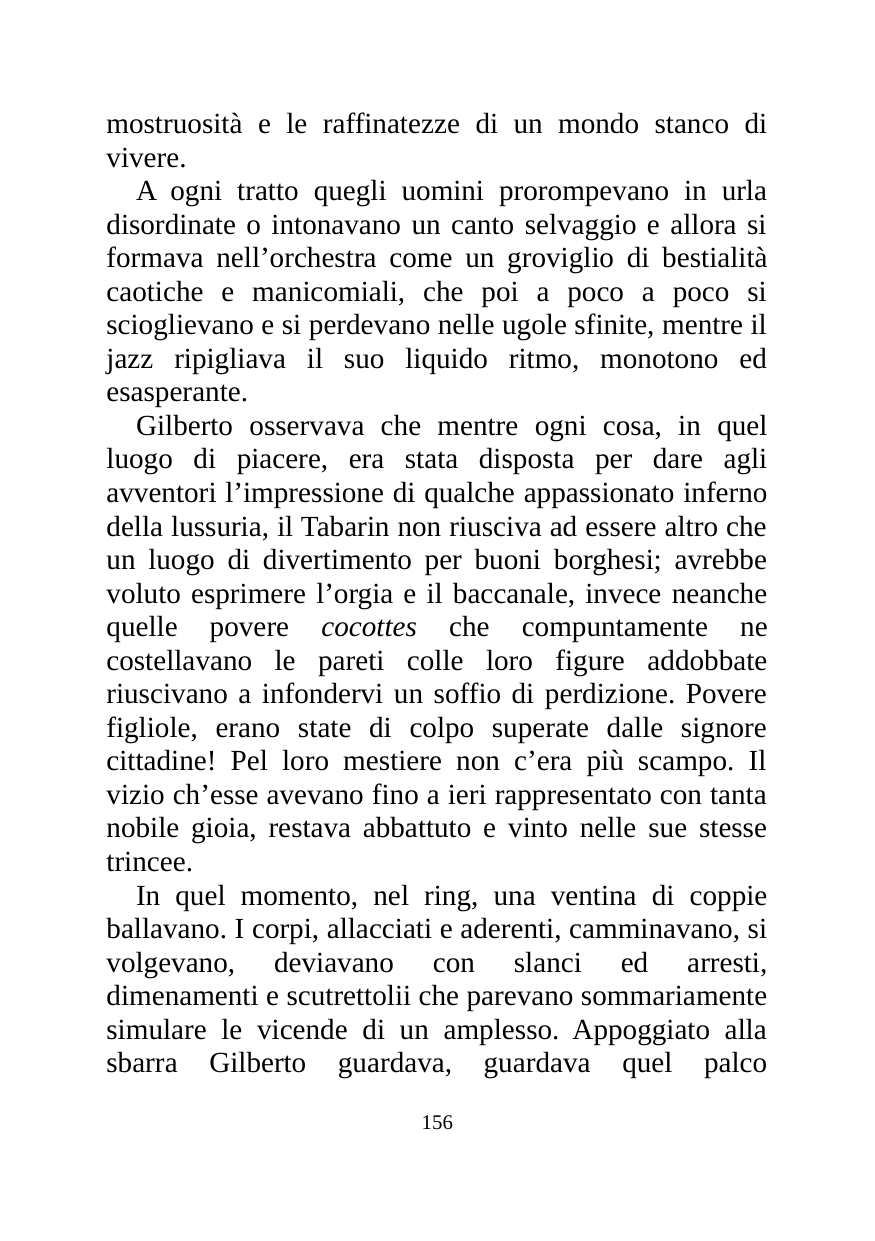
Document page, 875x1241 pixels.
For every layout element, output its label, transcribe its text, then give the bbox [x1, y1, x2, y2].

text mostruosità e le raffinatezze di un mondo stanco di vivere. [106, 106, 768, 173]
text In quel momento, nel ring, una ventina di coppie ballavano. I corpi, allacciati e aderenti, camminavano, si volgevano, deviavano con slanci ed arresti, dimenamenti e scutrettolii che parevano sommariamente simulare le vicende di un amplesso. Appoggiato alla sbarra Gilberto guardava, guardava quel palco [106, 878, 768, 1079]
text Gilberto osservava che mentre ogni cosa, in quel luogo di piacere, era stata disposta per dare agli avventori l’impressione di qualche appassionato inferno della lussuria, il Tabarin non riusciva ad essere altro che un luogo di divertimento per buoni borghesi; avrebbe voluto esprimere l’orgia e il baccanale, invece neanche quelle povere cocottes che compuntamente ne costellavano le pareti colle loro figure addobbate riuscivano a infondervi un soffio di perdizione. Povere figliole, erano state di colpo superate dalle signore cittadine! Pel loro mestiere non c’era più scampo. Il vizio ch’esse avevano fino a ieri rappresentato con tanta nobile gioia, restava abbattuto e vinto nelle sue stesse trincee. [106, 408, 768, 878]
text A ogni tratto quegli uomini prorompevano in urla disordinate o intonavano un canto selvaggio e allora si formava nell’orchestra come un groviglio di bestialità caotiche e manicomiali, che poi a poco a poco si scioglievano e si perdevano nelle ugole sfinite, mentre il jazz ripigliava il suo liquido ritmo, monotono ed esasperante. [106, 173, 768, 408]
